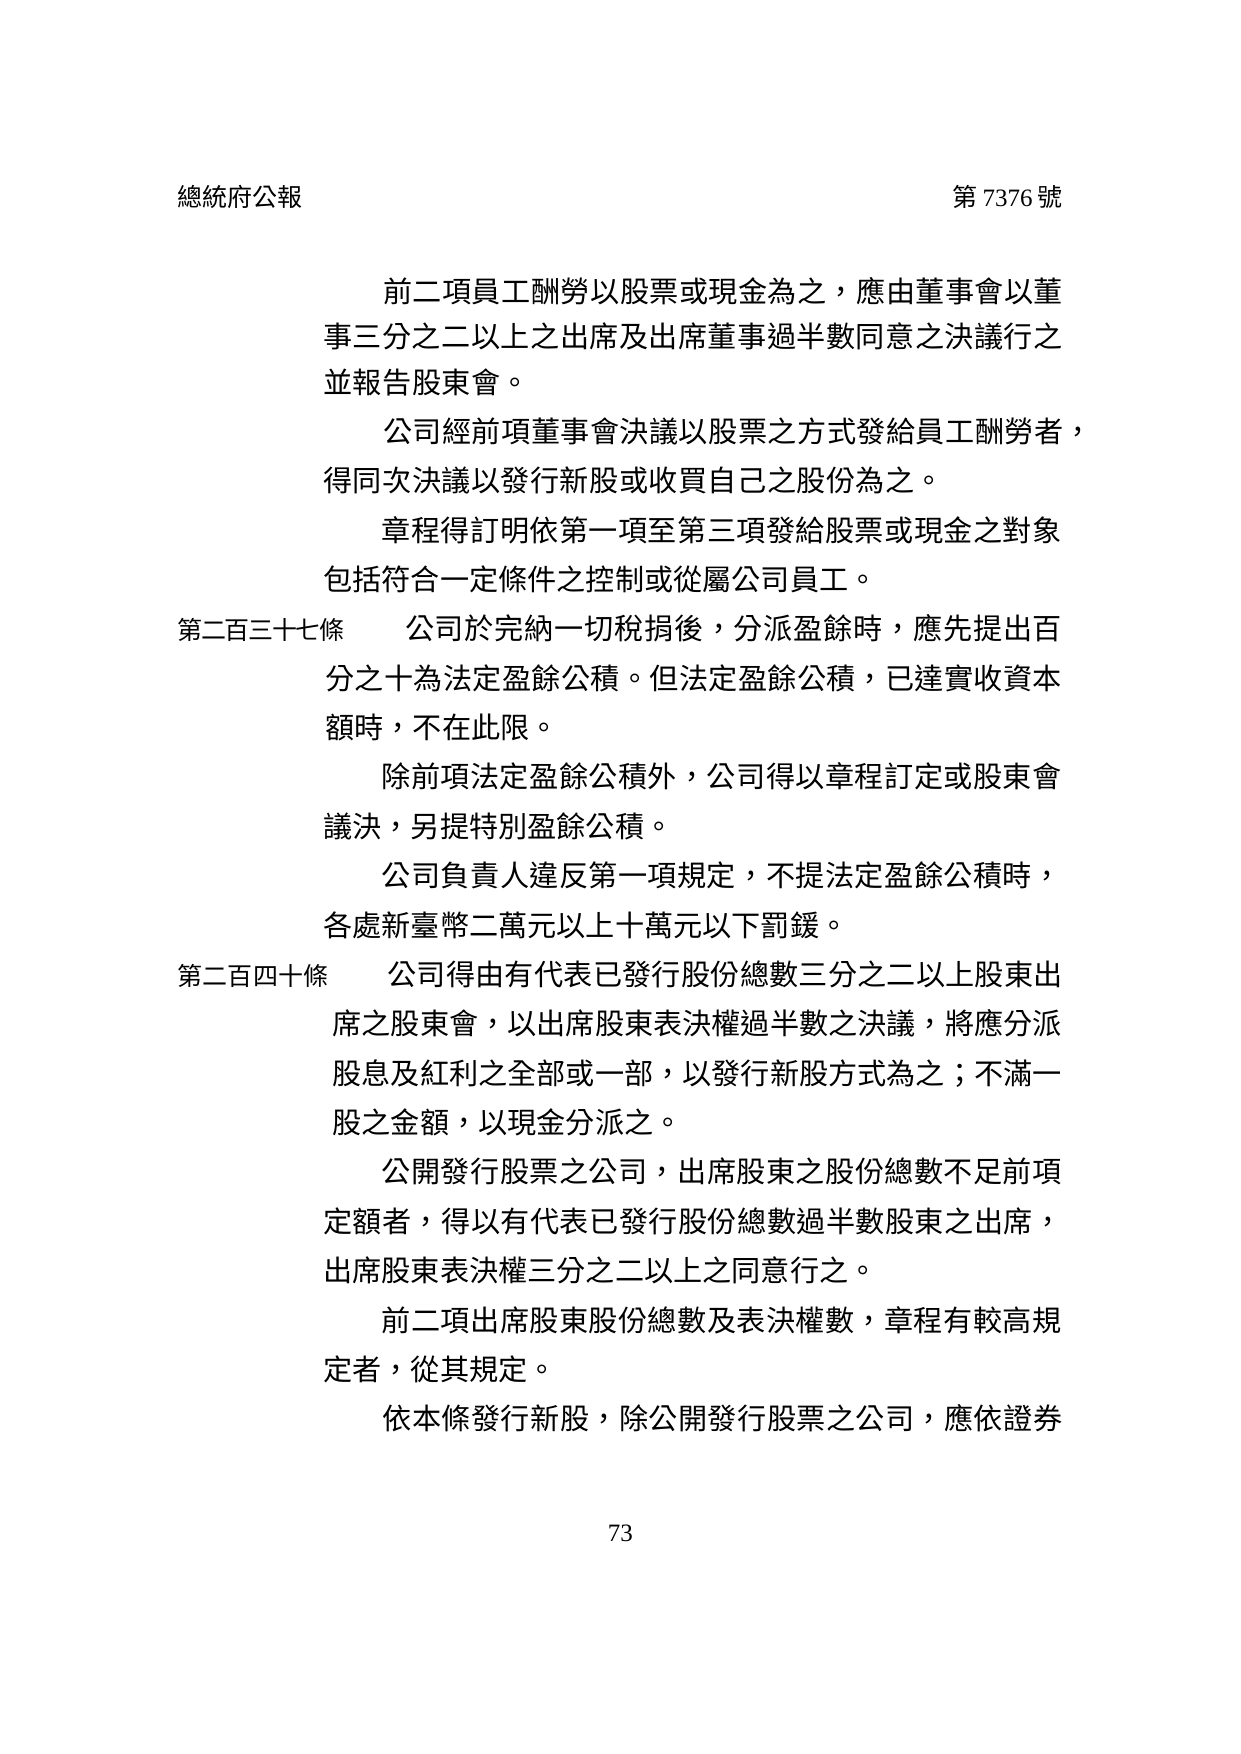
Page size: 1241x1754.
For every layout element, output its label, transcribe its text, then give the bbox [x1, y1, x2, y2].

text 第二百三十七條 公司於完納一切稅捐後，分派盈餘時，應先提出百分之十為法定盈餘公積。但法定盈餘公積，已達實收資本額時，不在此限。 [177, 600, 1063, 748]
text 前二項出席股東股份總數及表決權數，章程有較高規定者，從其規定。 [323, 1291, 1063, 1390]
text 依本條發行新股，除公開發行股票之公司，應依證券 [323, 1390, 1063, 1439]
text 章程得訂明依第一項至第三項發給股票或現金之對象包括符合一定條件之控制或從屬公司員工。 [323, 501, 1063, 600]
text 公司負責人違反第一項規定，不提法定盈餘公積時，各處新臺幣二萬元以上十萬元以下罰鍰。 [323, 847, 1063, 946]
text 前二項員工酬勞以股票或現金為之，應由董事會以董事三分之二以上之出席及出席董事過半數同意之決議行之，並報告股東會。 [323, 266, 1063, 403]
text 公司經前項董事會決議以股票之方式發給員工酬勞者，得同次決議以發行新股或收買自己之股份為之。 [323, 403, 1063, 501]
text 除前項法定盈餘公積外，公司得以章程訂定或股東會議決，另提特別盈餘公積。 [323, 748, 1063, 847]
text 第二百四十條 公司得由有代表已發行股份總數三分之二以上股東出席之股東會，以出席股東表決權過半數之決議，將應分派股息及紅利之全部或一部，以發行新股方式為之；不滿一股之金額，以現金分派之。 [177, 946, 1063, 1143]
text 公開發行股票之公司，出席股東之股份總數不足前項定額者，得以有代表已發行股份總數過半數股東之出席，出席股東表決權三分之二以上之同意行之。 [323, 1143, 1063, 1291]
